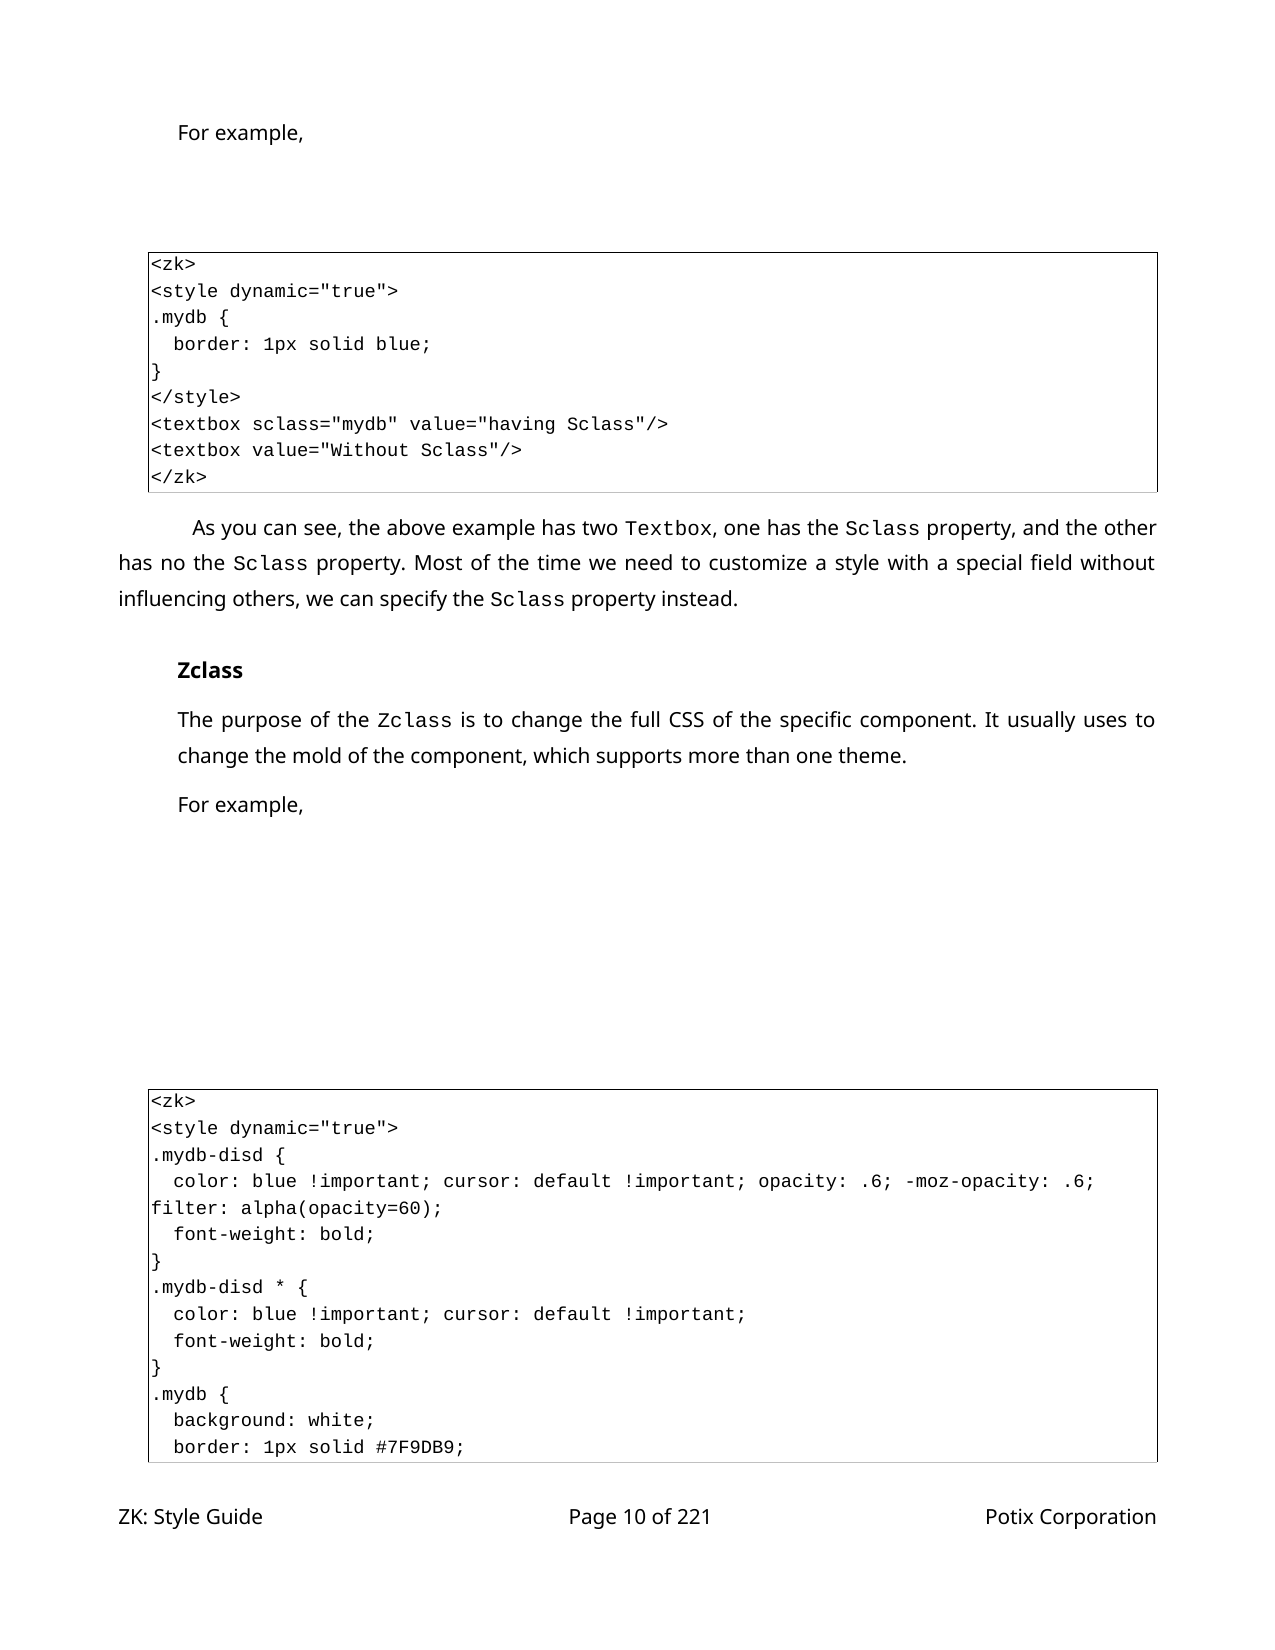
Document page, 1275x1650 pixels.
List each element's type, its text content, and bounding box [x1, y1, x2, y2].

subtitle Zclass [177, 655, 1157, 685]
text For example, [177, 118, 1157, 146]
text The purpose of the Zclass is to change the full CSS of the specific component. It usually uses to change the mold of the component, which supports more than one theme. [177, 705, 1157, 769]
text <zk> <style dynamic="true"> .mydb-disd { color: blue !important; cursor: default !important; opacity: .6; -moz-opacity: .6; filter: alpha(opacity=60); font-weight: bold; } .mydb-disd * { color: blue !important; cursor: default !important; font-weight: bold; } .mydb { background: white; border: 1px solid #7F9DB9; [149, 1090, 1157, 1462]
text As you can see, the above example has two Textbox, one has the Sclass property, and the other has no the Sclass property. Most of the time we need to customize a style with a special field without influencing others, we can specify the Sclass property instead. [118, 513, 1157, 612]
text <zk> <style dynamic="true"> .mydb { border: 1px solid blue; } </style> <textbox sclass="mydb" value="having Sclass"/> <textbox value="Without Sclass"/> </zk> [149, 253, 1157, 492]
text For example, [177, 790, 1157, 818]
